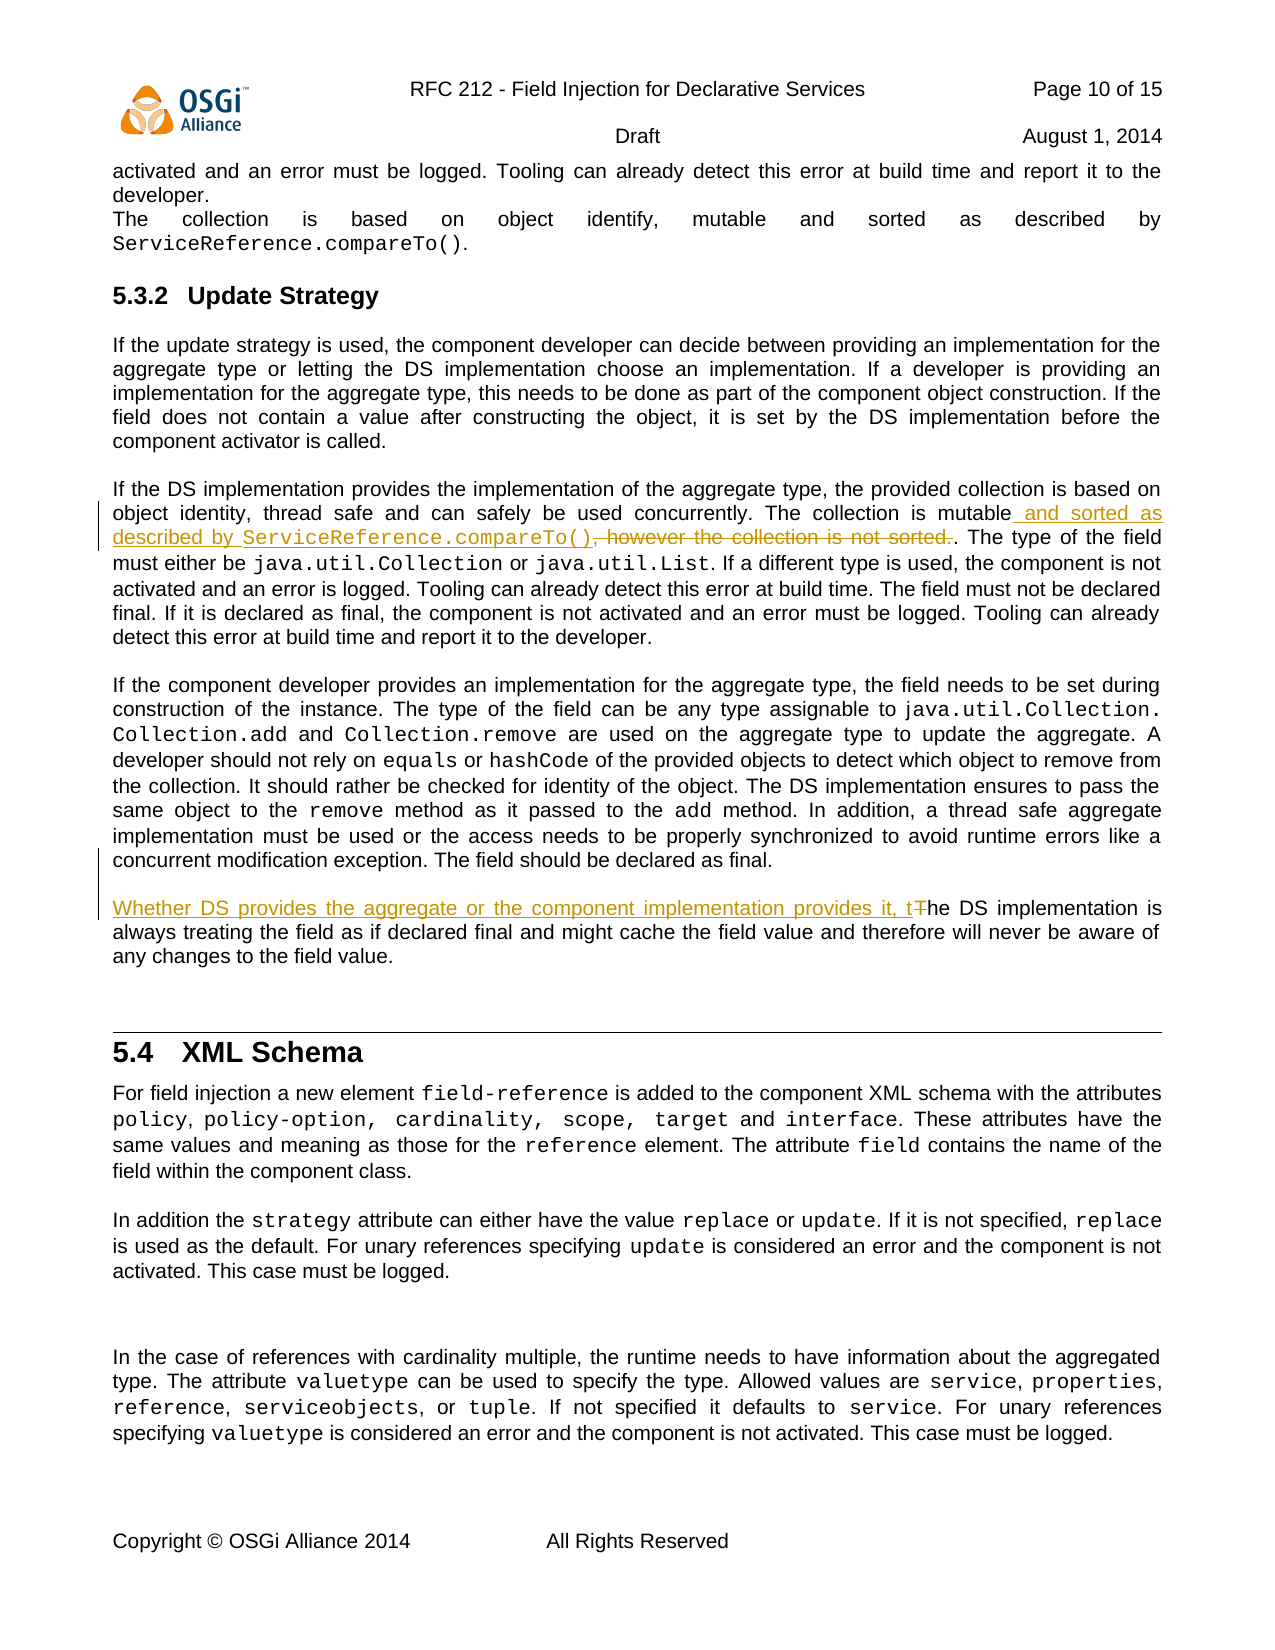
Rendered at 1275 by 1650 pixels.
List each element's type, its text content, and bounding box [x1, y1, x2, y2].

text The collection is based on object identify, mutable and sorted as described by ServiceReference.compareTo(). [112, 207, 1162, 257]
text If the component developer provides an implementation for the aggregate type, the field needs to be set during construction of the instance. The type of the field can be any type assignable to java.util.Collection. Collection.add and Collection.remove are used on the aggregate type to update the aggregate. A developer should not rely on equals or hashCode of the provided objects to detect which object to remove from the collection. It should rather be checked for identity of the object. The DS implementation ensures to pass the same object to the remove method as it passed to the add method. In addition, a thread safe aggregate implementation must be used or the access needs to be properly synchronized to avoid runtime errors like a concurrent modification exception. The field should be declared as final. [112, 672, 1162, 872]
text In the case of references with cardinality multiple, the runtime needs to have information about the aggregated type. The attribute valuetype can be used to specify the type. Allowed values are service, properties, reference, serviceobjects, or tuple. If not specified it defaults to service. For unary references specifying valuetype is considered an error and the component is not activated. This case must be logged. [112, 1345, 1162, 1446]
subtitle XML Schema [112, 1033, 1162, 1069]
text If the DS implementation provides the implementation of the aggregate type, the provided collection is based on object identity, thread safe and can safely be used concurrently. The collection is mutable and sorted as described by ServiceReference.compareTo(). The type of the field must either be java.util.Collection or java.util.List. If a different type is used, the component is not activated and an error is logged. Tooling can already detect this error at build time. The field must not be declared final. If it is declared as final, the component is not activated and an error must be logged. Tooling can already detect this error at build time and report it to the developer. [112, 477, 1162, 648]
text Whether DS provides the aggregate or the component implementation provides it, the DS implementation is always treating the field as if declared final and might cache the field value and therefore will never be aware of any changes to the field value. [112, 896, 1162, 967]
text If the update strategy is used, the component developer can decide between providing an implementation for the aggregate type or letting the DS implementation choose an implementation. If a developer is providing an implementation for the aggregate type, this needs to be done as part of the component object construction. If the field does not contain a value after constructing the object, it is set by the DS implementation before the component activator is called. [112, 333, 1162, 453]
text For field injection a new element field-reference is added to the component XML schema with the attributes policy, policy-option, cardinality, scope, target and interface. These attributes have the same values and meaning as those for the reference element. The attribute field contains the name of the field within the component class. [112, 1081, 1162, 1183]
picture [113, 78, 257, 142]
text In addition the strategy attribute can either have the value replace or update. If it is not specified, replace is used as the default. For unary references specifying update is considered an error and the component is not activated. This case must be logged. [112, 1208, 1162, 1283]
text activated and an error must be logged. Tooling can already detect this error at build time and report it to the developer. [112, 159, 1162, 207]
subtitle Update Strategy [112, 281, 1162, 309]
